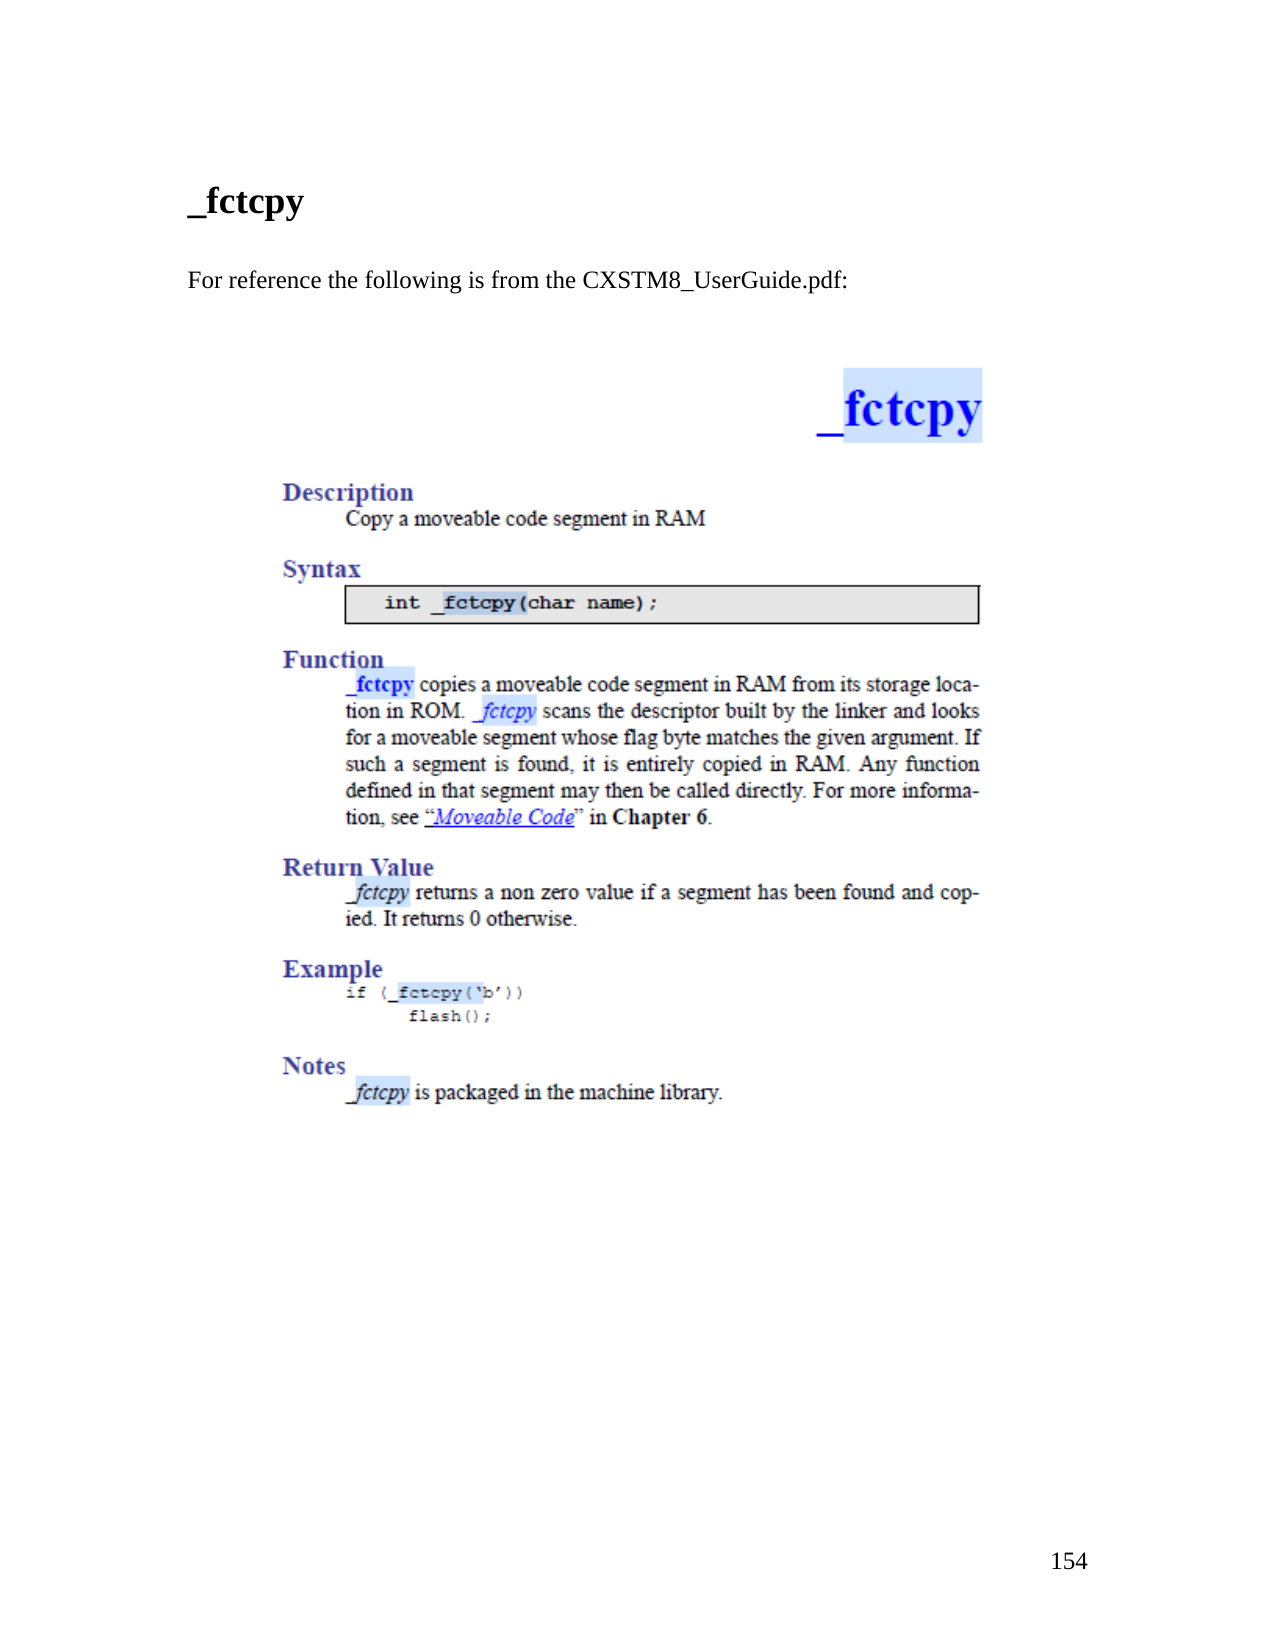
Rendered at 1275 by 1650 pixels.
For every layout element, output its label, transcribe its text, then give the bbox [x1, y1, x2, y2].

text For reference the following is from the CXSTM8_UserGuide.pdf: [187, 265, 1087, 294]
picture [262, 351, 989, 1123]
text _fctcpy [187, 179, 1087, 222]
